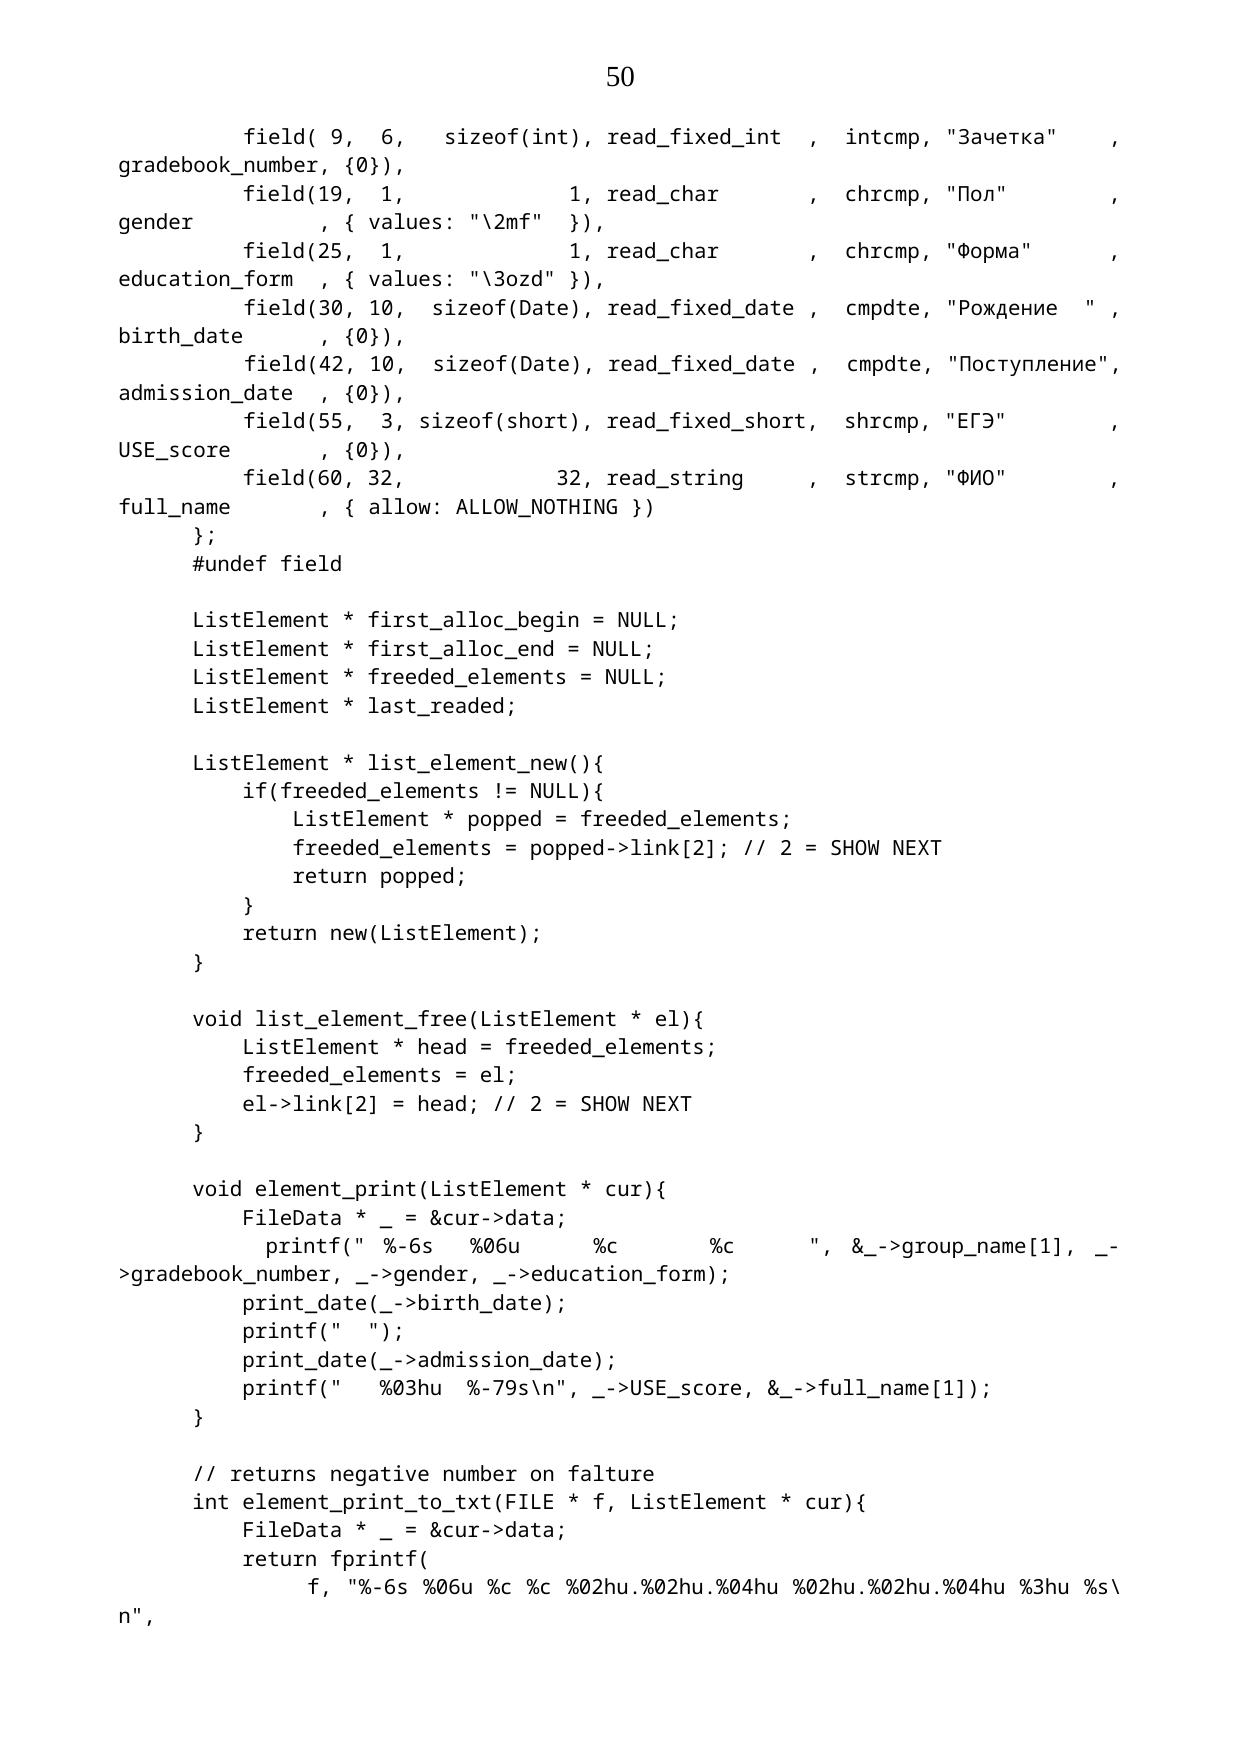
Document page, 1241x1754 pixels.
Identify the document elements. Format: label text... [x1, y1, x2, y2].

text return fprintf( [118, 1544, 1122, 1572]
text field(25, 1, 1, read_char , chrcmp, "Форма" , education_form , { values: "\3ozd" }), [118, 236, 1122, 293]
text } [118, 1117, 1122, 1146]
text void element_print(ListElement * cur){ [118, 1174, 1122, 1203]
text field( 9, 6, sizeof(int), read_fixed_int , intcmp, "Зачетка" , gradebook_number, {0}), [118, 122, 1122, 179]
text ListElement * first_alloc_end = NULL; [118, 634, 1122, 662]
text ListElement * last_readed; [118, 691, 1122, 719]
text } [118, 890, 1122, 918]
text field(42, 10, sizeof(Date), read_fixed_date , cmpdte, "Поступление", admission_date , {0}), [118, 349, 1122, 406]
text print_date(_->admission_date); [118, 1345, 1122, 1373]
text printf(" %-6s %06u %c %c ", &_->group_name[1], _->gradebook_number, _->gender, _->education_form); [118, 1231, 1122, 1288]
text #undef field [118, 549, 1122, 577]
text field(30, 10, sizeof(Date), read_fixed_date , cmpdte, "Рождение " , birth_date , {0}), [118, 293, 1122, 349]
text printf(" %03hu %-79s\n", _->USE_score, &_->full_name[1]); [118, 1373, 1122, 1402]
text FileData * _ = &cur->data; [118, 1203, 1122, 1231]
text FileData * _ = &cur->data; [118, 1516, 1122, 1544]
text // returns negative number on falture [118, 1459, 1122, 1487]
text print_date(_->birth_date); [118, 1288, 1122, 1316]
text int element_print_to_txt(FILE * f, ListElement * cur){ [118, 1487, 1122, 1516]
text freeded_elements = popped->link[2]; // 2 = SHOW NEXT [118, 833, 1122, 861]
text ListElement * list_element_new(){ [118, 748, 1122, 776]
text } [118, 1402, 1122, 1430]
text return new(ListElement); [118, 918, 1122, 947]
text if(freeded_elements != NULL){ [118, 776, 1122, 804]
text }; [118, 520, 1122, 549]
text ListElement * popped = freeded_elements; [118, 804, 1122, 833]
text ListElement * freeded_elements = NULL; [118, 662, 1122, 691]
text } [118, 947, 1122, 975]
text printf(" "); [118, 1316, 1122, 1345]
text ListElement * head = freeded_elements; [118, 1032, 1122, 1061]
text return popped; [118, 861, 1122, 890]
text f, "%-6s %06u %c %c %02hu.%02hu.%04hu %02hu.%02hu.%04hu %3hu %s\n", [118, 1572, 1122, 1629]
text field(55, 3, sizeof(short), read_fixed_short, shrcmp, "ЕГЭ" , USE_score , {0}), [118, 406, 1122, 463]
text field(19, 1, 1, read_char , chrcmp, "Пол" , gender , { values: "\2mf" }), [118, 179, 1122, 236]
text field(60, 32, 32, read_string , strcmp, "ФИО" , full_name , { allow: ALLOW_NOTHING }) [118, 463, 1122, 520]
text ListElement * first_alloc_begin = NULL; [118, 606, 1122, 634]
text el->link[2] = head; // 2 = SHOW NEXT [118, 1089, 1122, 1117]
text void list_element_free(ListElement * el){ [118, 1004, 1122, 1032]
text freeded_elements = el; [118, 1061, 1122, 1089]
